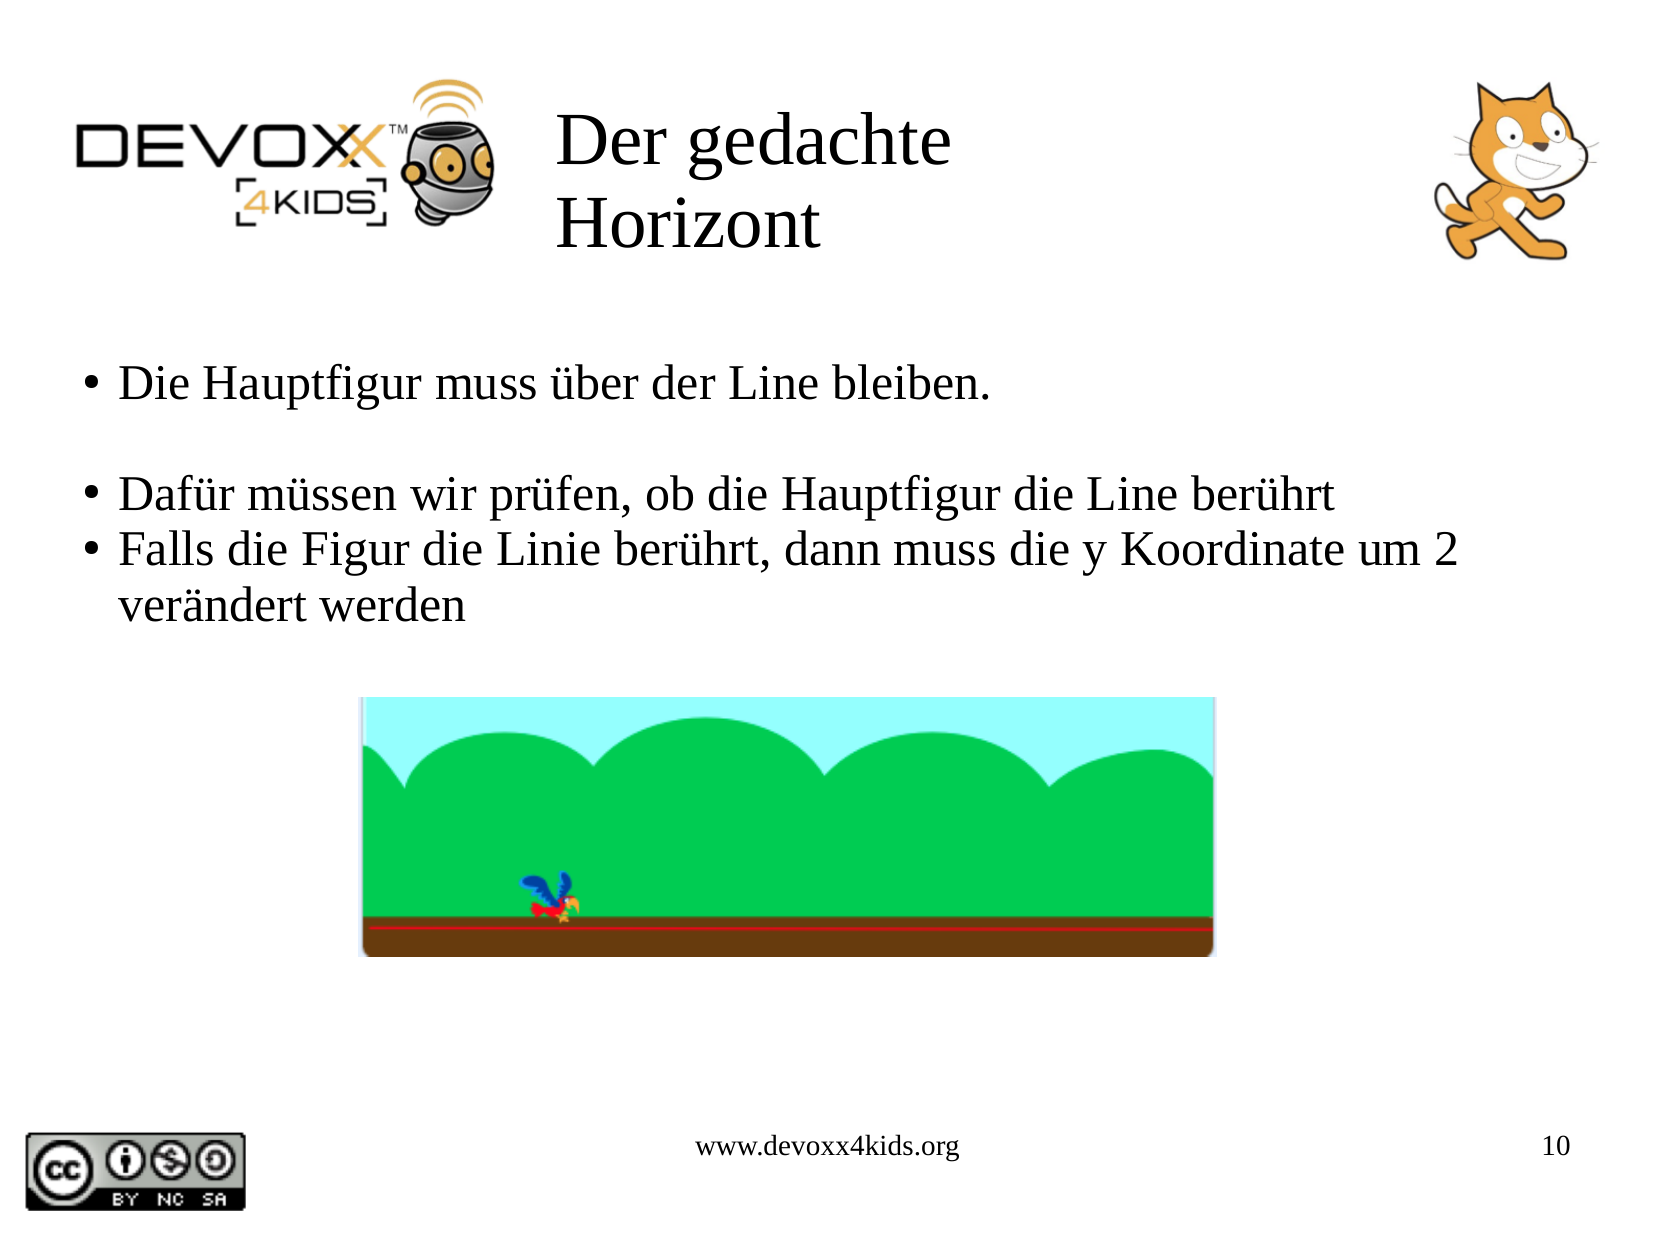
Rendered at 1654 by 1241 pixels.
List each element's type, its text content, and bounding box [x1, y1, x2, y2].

picture [14, 1121, 249, 1212]
title Der gedachte Horizont [555, 78, 1347, 284]
picture [1431, 54, 1607, 272]
subtitle [59, 295, 1548, 1114]
picture [358, 697, 1217, 957]
text_box Die Hauptfigur muss über der Line bleiben. Dafür müssen wir prüfen, ob die Hauptfigur die Line berührt Falls die Figur die Linie berührt, dann muss die y Koordinate um 2 verändert werden [82, 290, 1571, 697]
picture [35, 58, 511, 255]
